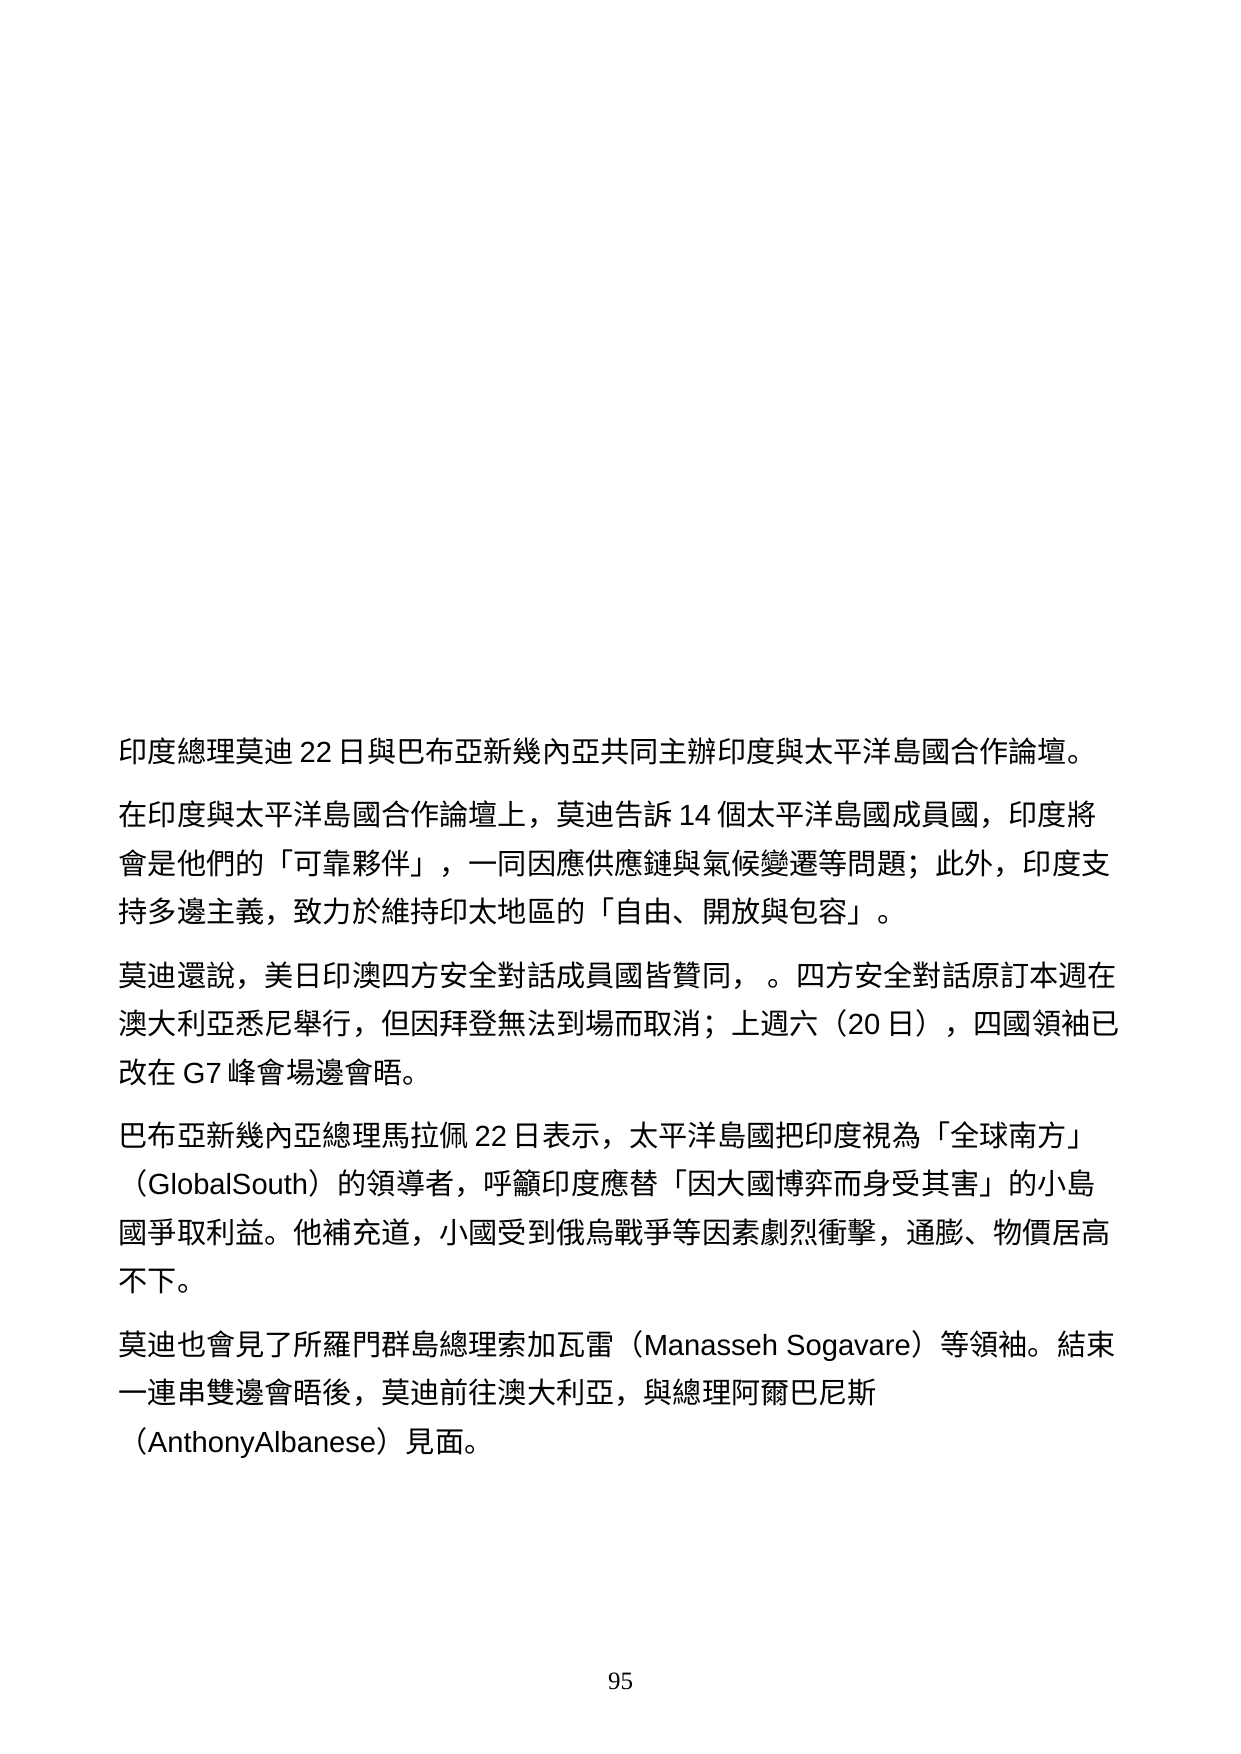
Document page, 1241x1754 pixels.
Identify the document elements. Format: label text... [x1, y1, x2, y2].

text 在印度與太平洋島國合作論壇上，莫迪告訴14個太平洋島國成員國，印度將會是他們的「可靠夥伴」，一同因應供應鏈與氣候變遷等問題；此外，印度支持多邊主義，致力於維持印太地區的「自由、開放與包容」。 [118, 792, 1122, 931]
text 莫迪也會見了所羅門群島總理索加瓦雷（Manasseh Sogavare）等領袖。結束一連串雙邊會晤後，莫迪前往澳大利亞，與總理阿爾巴尼斯（AnthonyAlbanese）見面。 [118, 1321, 1122, 1460]
text 莫迪還說，美日印澳四方安全對話成員國皆贊同， 。四方安全對話原訂本週在澳大利亞悉尼舉行，但因拜登無法到場而取消；上週六（20日），四國領袖已改在G7峰會場邊會晤。 [118, 952, 1122, 1091]
text 巴布亞新幾內亞總理馬拉佩22日表示，太平洋島國把印度視為「全球南方」（GlobalSouth）的領導者，呼籲印度應替「因大國博弈而身受其害」的小島國爭取利益。他補充道，小國受到俄烏戰爭等因素劇烈衝擊，通膨、物價居高不下。 [118, 1112, 1122, 1300]
text 印度總理莫迪22日與巴布亞新幾內亞共同主辦印度與太平洋島國合作論壇。 [118, 729, 1122, 771]
